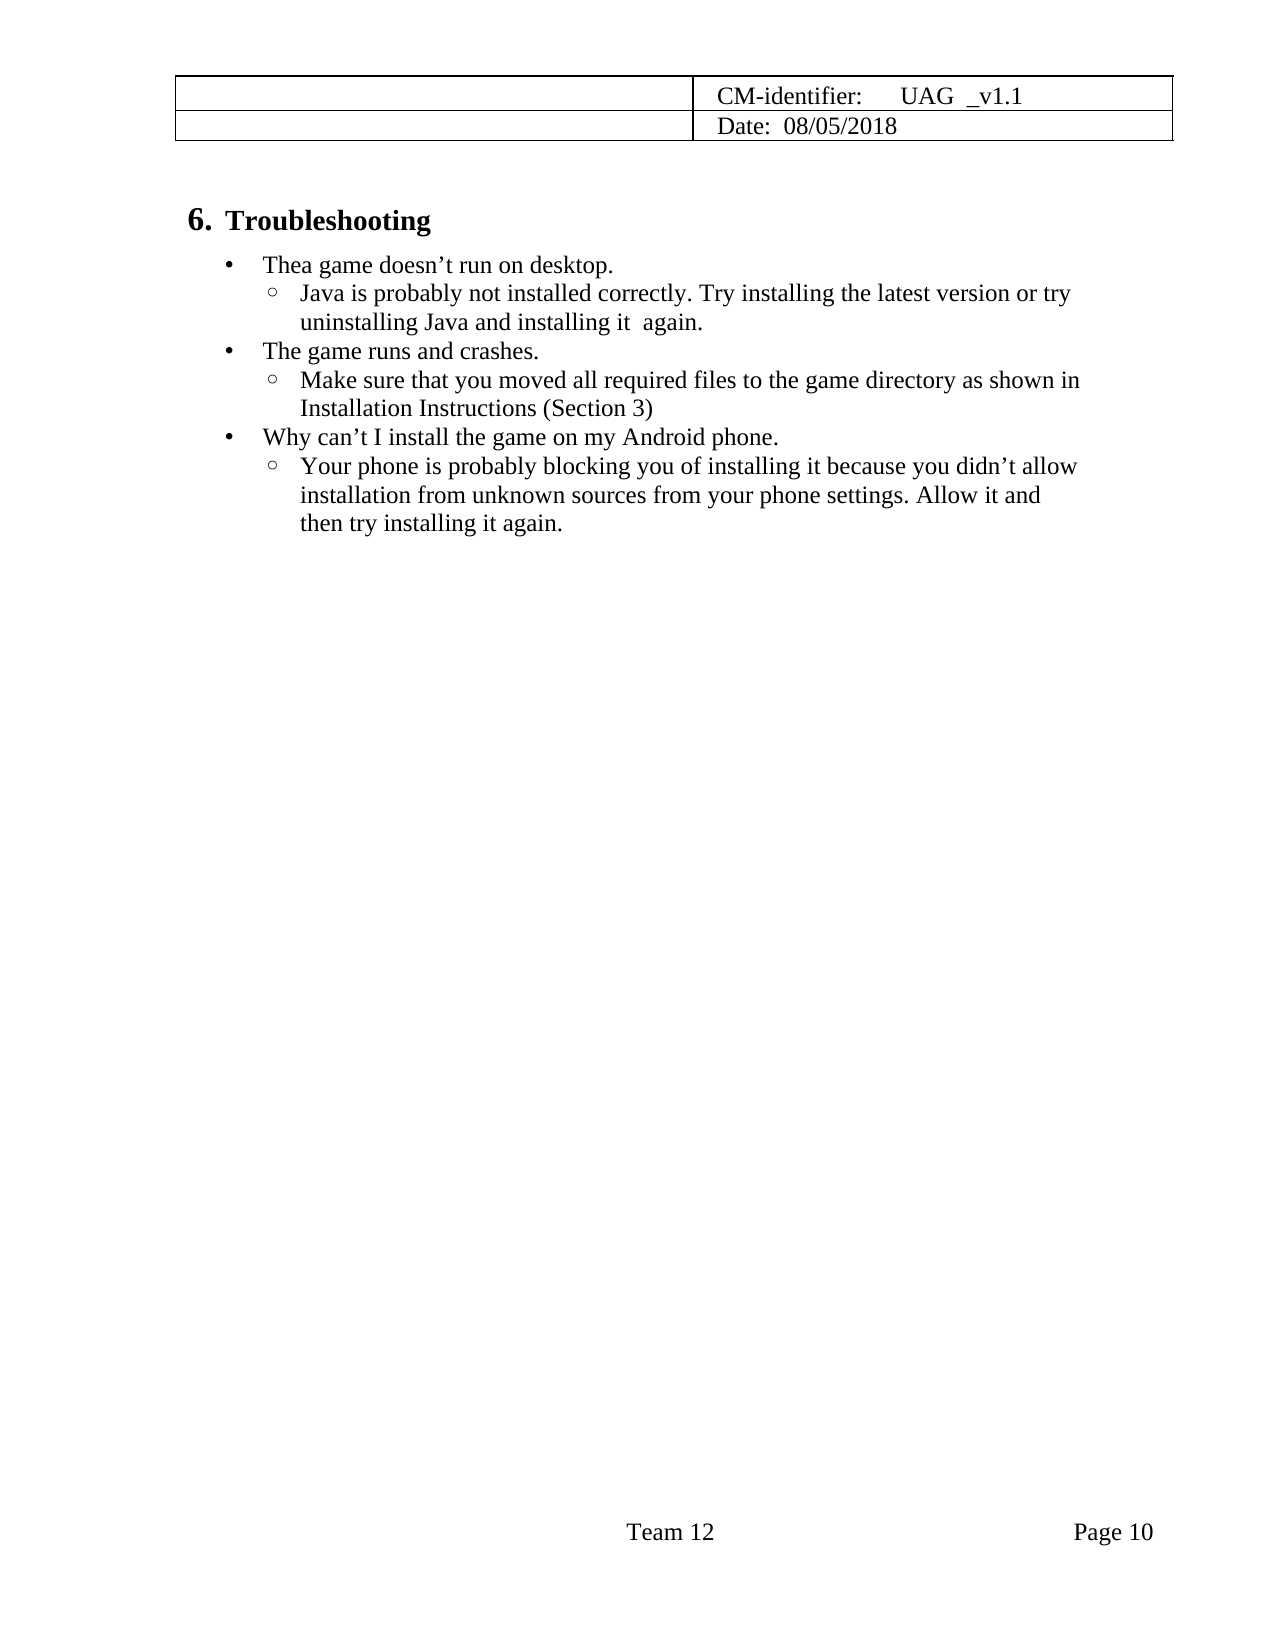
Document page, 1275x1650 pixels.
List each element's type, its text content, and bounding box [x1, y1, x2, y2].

list Why can’t I install the game on my Android phone. [225, 422, 1087, 451]
subtitle Troubleshooting [187, 199, 1087, 237]
list Make sure that you moved all required files to the game directory as shown in Installation Instructions (Section 3) [262, 365, 1087, 422]
list Java is probably not installed correctly. Try installing the latest version or try uninstalling Java and installing it again. [262, 278, 1087, 336]
list Your phone is probably blocking you of installing it because you didn’t allow installation from unknown sources from your phone settings. Allow it and then try installing it again. [262, 451, 1087, 537]
list Thea game doesn’t run on desktop. [225, 250, 1087, 278]
list The game runs and crashes. [225, 336, 1087, 365]
